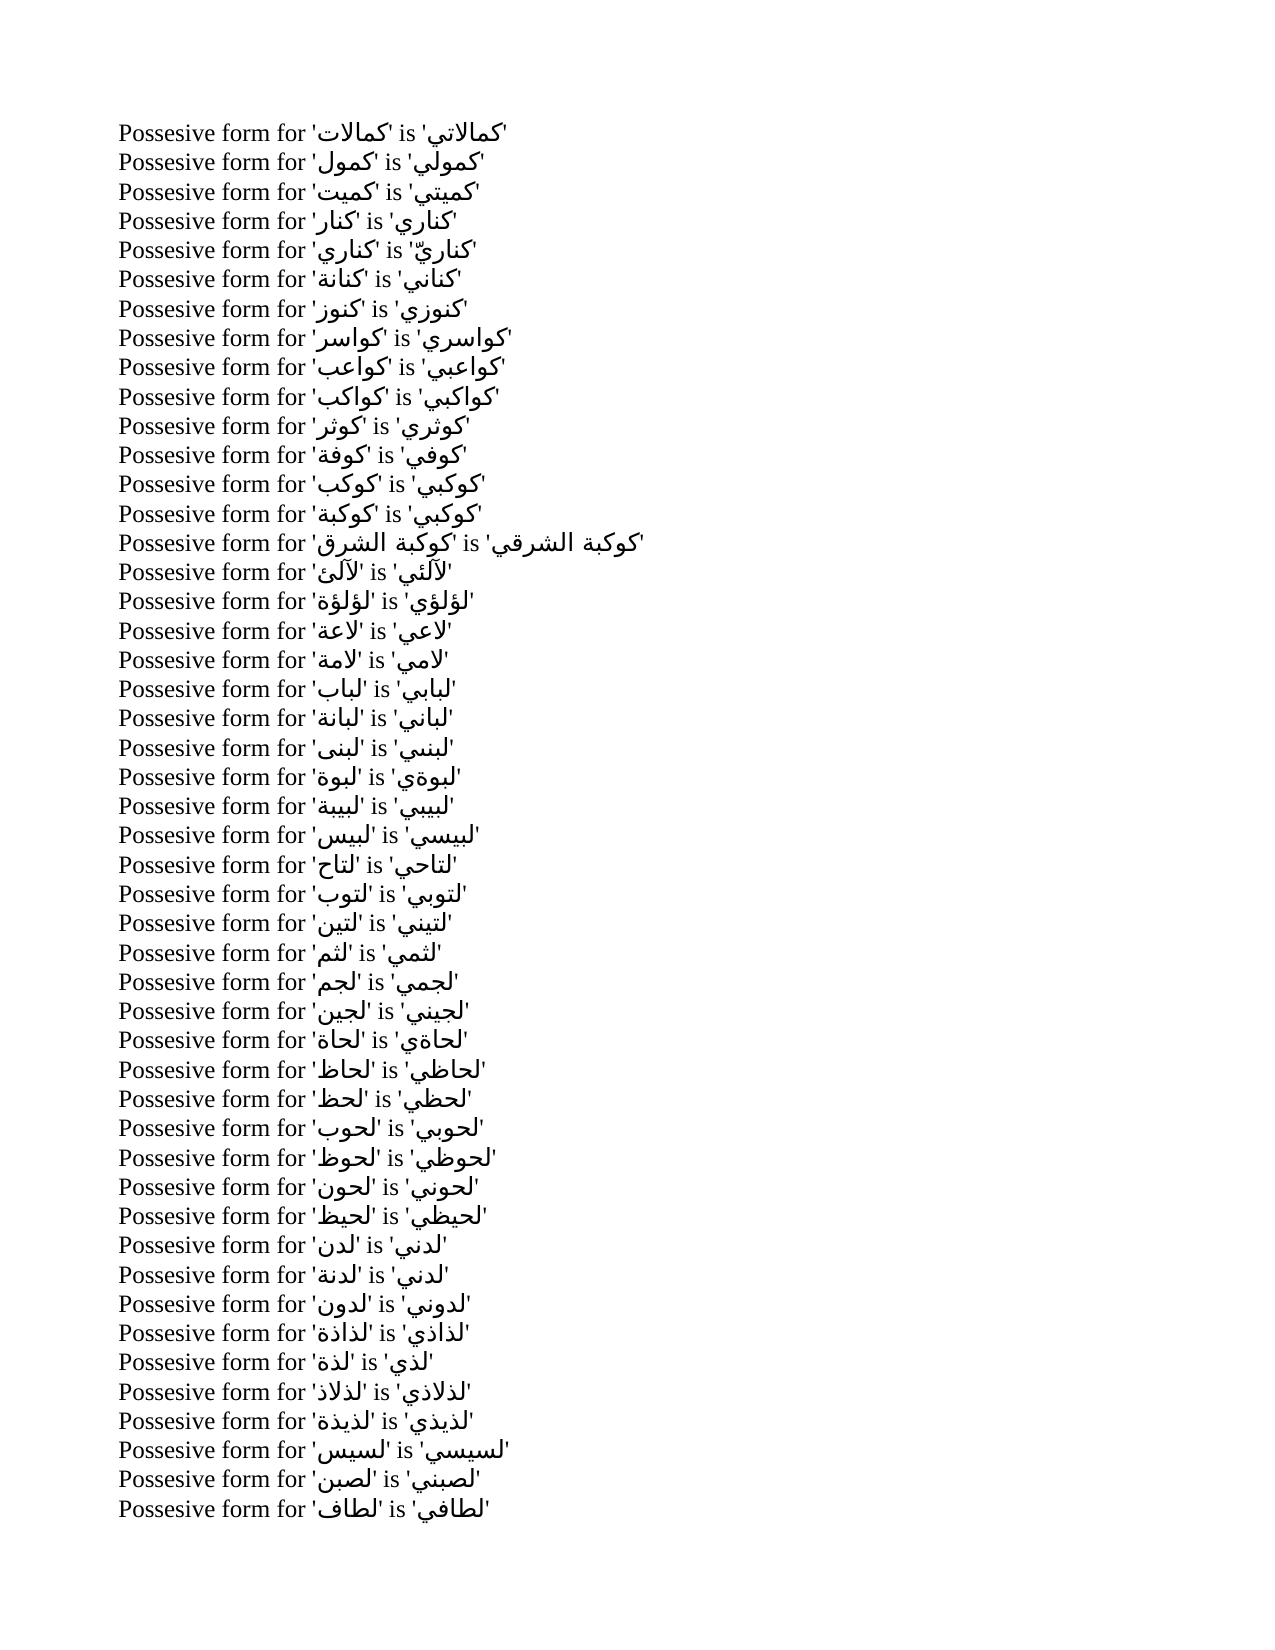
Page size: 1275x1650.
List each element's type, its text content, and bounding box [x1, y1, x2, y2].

text Possesive form for 'كوكب' is 'كوكبي' [118, 469, 1157, 499]
text Possesive form for 'لجين' is 'لجيني' [118, 996, 1157, 1026]
text Possesive form for 'لبوة' is 'لبوةي' [118, 762, 1157, 791]
text Possesive form for 'لسيس' is 'لسيسي' [118, 1435, 1157, 1464]
text Possesive form for 'كوفة' is 'كوفي' [118, 440, 1157, 469]
text Possesive form for 'لذيذة' is 'لذيذي' [118, 1406, 1157, 1435]
text Possesive form for 'كواعب' is 'كواعبي' [118, 352, 1157, 382]
text Possesive form for 'كوثر' is 'كوثري' [118, 411, 1157, 440]
text Possesive form for 'كواكب' is 'كواكبي' [118, 382, 1157, 411]
text Possesive form for 'لحون' is 'لحوني' [118, 1172, 1157, 1201]
text Possesive form for 'كمالات' is 'كمالاتي' [118, 118, 1157, 147]
text Possesive form for 'كنار' is 'كناري' [118, 206, 1157, 235]
text Possesive form for 'لذاذة' is 'لذاذي' [118, 1318, 1157, 1347]
text Possesive form for 'لامة' is 'لامي' [118, 645, 1157, 674]
text Possesive form for 'كناري' is 'كناريّ' [118, 235, 1157, 264]
text Possesive form for 'لبنى' is 'لبنىي' [118, 733, 1157, 762]
text Possesive form for 'لدنة' is 'لدني' [118, 1260, 1157, 1289]
text Possesive form for 'لدون' is 'لدوني' [118, 1289, 1157, 1318]
text Possesive form for 'كوكبة' is 'كوكبي' [118, 499, 1157, 528]
text Possesive form for 'لتين' is 'لتيني' [118, 908, 1157, 938]
text Possesive form for 'كنانة' is 'كناني' [118, 264, 1157, 294]
text Possesive form for 'كواسر' is 'كواسري' [118, 323, 1157, 352]
text Possesive form for 'لبيس' is 'لبيسي' [118, 821, 1157, 850]
text Possesive form for 'كنوز' is 'كنوزي' [118, 294, 1157, 323]
text Possesive form for 'لدن' is 'لدني' [118, 1230, 1157, 1260]
text Possesive form for 'كميت' is 'كميتي' [118, 177, 1157, 206]
text Possesive form for 'لبانة' is 'لباني' [118, 703, 1157, 733]
text Possesive form for 'لذلاذ' is 'لذلاذي' [118, 1377, 1157, 1406]
text Possesive form for 'لبيبة' is 'لبيبي' [118, 791, 1157, 821]
text Possesive form for 'لاعة' is 'لاعي' [118, 616, 1157, 645]
text Possesive form for 'كمول' is 'كمولي' [118, 147, 1157, 177]
text Possesive form for 'لثم' is 'لثمي' [118, 938, 1157, 967]
text Possesive form for 'لؤلؤة' is 'لؤلؤي' [118, 586, 1157, 616]
text Possesive form for 'لحظ' is 'لحظي' [118, 1084, 1157, 1113]
text Possesive form for 'لحوب' is 'لحوبي' [118, 1113, 1157, 1143]
text Possesive form for 'لحاظ' is 'لحاظي' [118, 1055, 1157, 1084]
text Possesive form for 'لحاة' is 'لحاةي' [118, 1026, 1157, 1055]
text Possesive form for 'لتاح' is 'لتاحي' [118, 850, 1157, 879]
text Possesive form for 'لتوب' is 'لتوبي' [118, 879, 1157, 908]
text Possesive form for 'لطاف' is 'لطافي' [118, 1494, 1157, 1523]
text Possesive form for 'لجم' is 'لجمي' [118, 967, 1157, 996]
text Possesive form for 'كوكبة الشرق' is 'كوكبة الشرقي' [118, 528, 1157, 557]
text Possesive form for 'لآلئ' is 'لآلئي' [118, 557, 1157, 586]
text Possesive form for 'لحيظ' is 'لحيظي' [118, 1201, 1157, 1230]
text Possesive form for 'لحوظ' is 'لحوظي' [118, 1143, 1157, 1172]
text Possesive form for 'لذة' is 'لذي' [118, 1347, 1157, 1377]
text Possesive form for 'لباب' is 'لبابي' [118, 674, 1157, 703]
text Possesive form for 'لصبن' is 'لصبني' [118, 1464, 1157, 1494]
